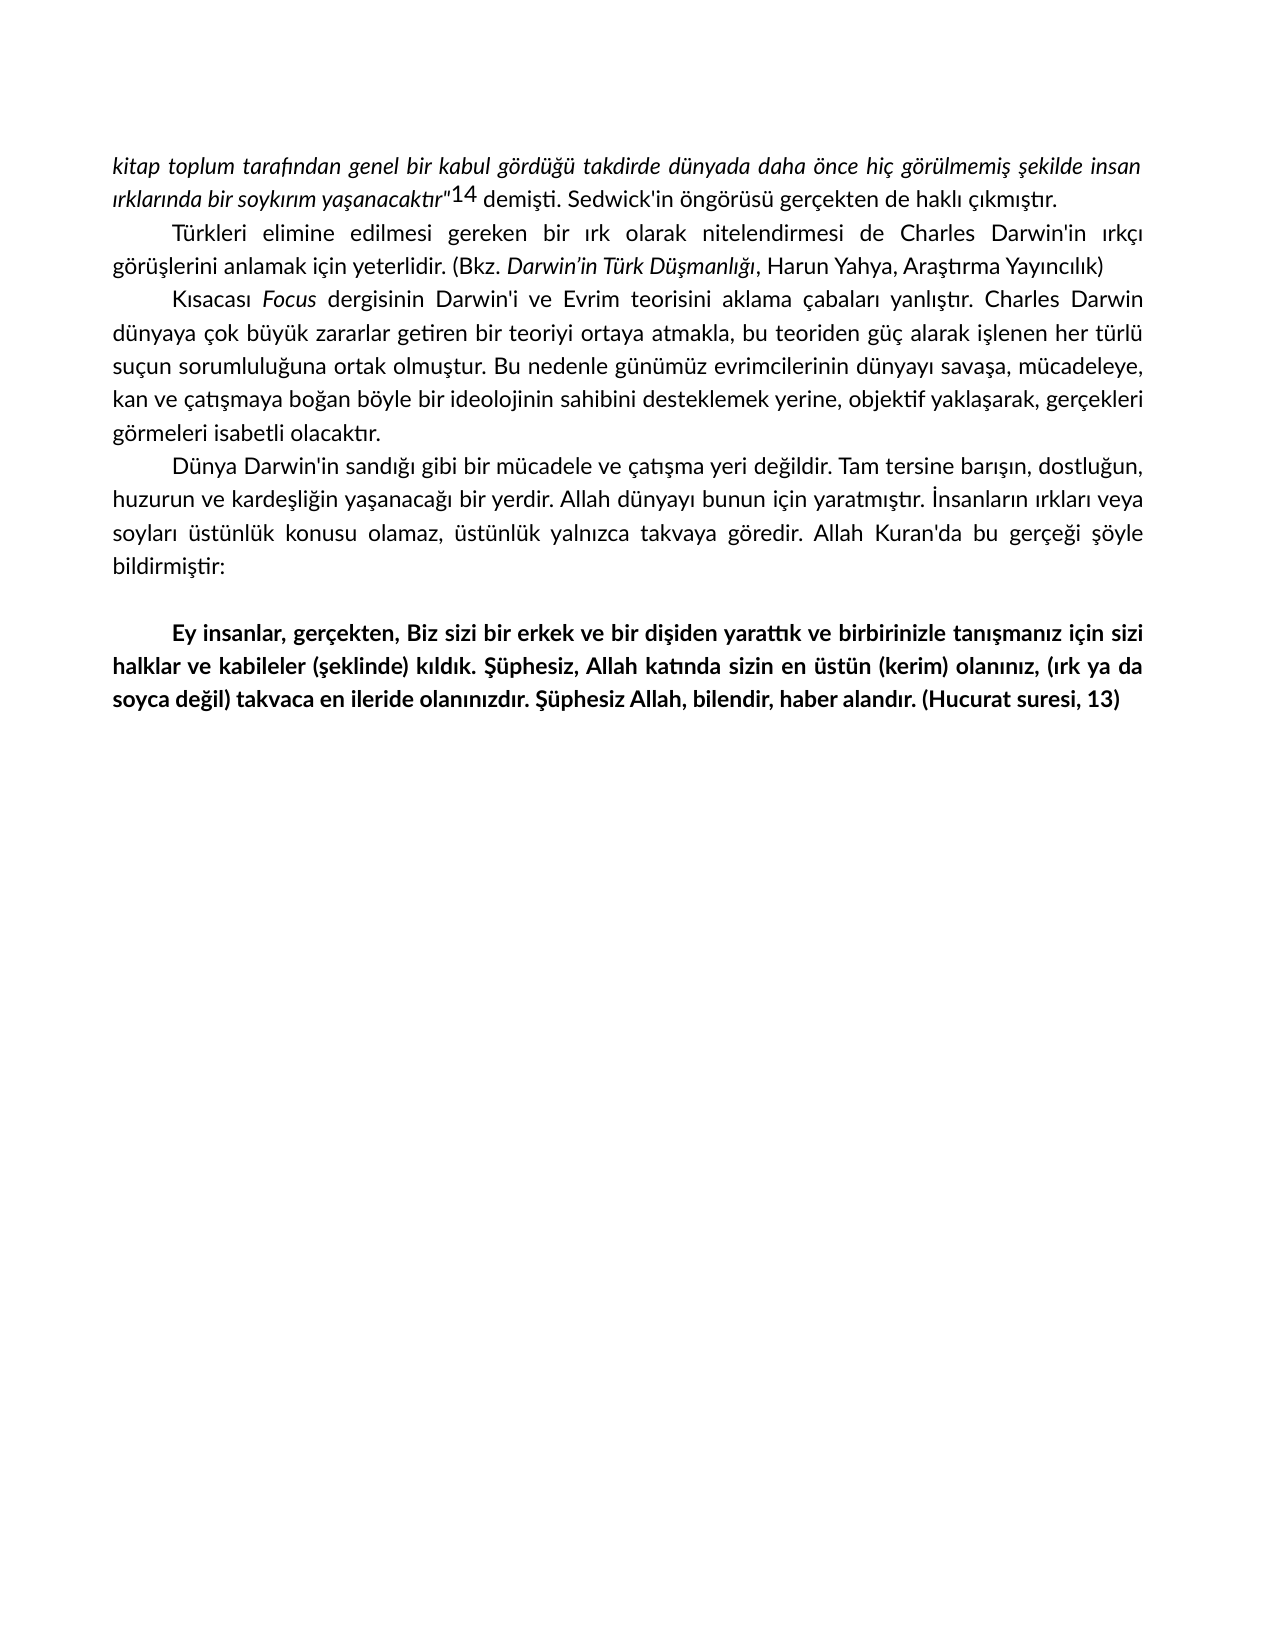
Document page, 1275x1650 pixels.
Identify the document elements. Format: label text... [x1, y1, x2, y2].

text Dünya Darwin'in sandığı gibi bir mücadele ve çatışma yeri değildir. Tam tersine barışın, dostluğun, huzurun ve kardeşliğin yaşanacağı bir yerdir. Allah dünyayı bunun için yaratmıştır. İnsanların ırkları veya soyları üstünlük konusu olamaz, üstünlük yalnızca takvaya göredir. Allah Kuran'da bu gerçeği şöyle bildirmiştir: [112, 448, 1145, 581]
text Türkleri elimine edilmesi gereken bir ırk olarak nitelendirmesi de Charles Darwin'in ırkçı görüşlerini anlamak için yeterlidir. (Bkz. Darwin’in Türk Düşmanlığı, Harun Yahya, Araştırma Yayıncılık) [112, 214, 1145, 281]
text Kısacası Focus dergisinin Darwin'i ve Evrim teorisini aklama çabaları yanlıştır. Charles Darwin dünyaya çok büyük zararlar getiren bir teoriyi ortaya atmakla, bu teoriden güç alarak işlenen her türlü suçun sorumluluğuna ortak olmuştur. Bu nedenle günümüz evrimcilerinin dünyayı savaşa, mücadeleye, kan ve çatışmaya boğan böyle bir ideolojinin sahibini desteklemek yerine, objektif yaklaşarak, gerçekleri görmeleri isabetli olacaktır. [112, 281, 1145, 448]
text kitap toplum tarafından genel bir kabul gördüğü takdirde dünyada daha önce hiç görülmemiş şekilde insan ırklarında bir soykırım yaşanacaktır"14 demişti. Sedwick'in öngörüsü gerçekten de haklı çıkmıştır. [112, 148, 1145, 214]
text Ey insanlar, gerçekten, Biz sizi bir erkek ve bir dişiden yarattık ve birbirinizle tanışmanız için sizi halklar ve kabileler (şeklinde) kıldık. Şüphesiz, Allah katında sizin en üstün (kerim) olanınız, (ırk ya da soyca değil) takvaca en ileride olanınızdır. Şüphesiz Allah, bilendir, haber alandır. (Hucurat suresi, 13) [112, 614, 1145, 714]
